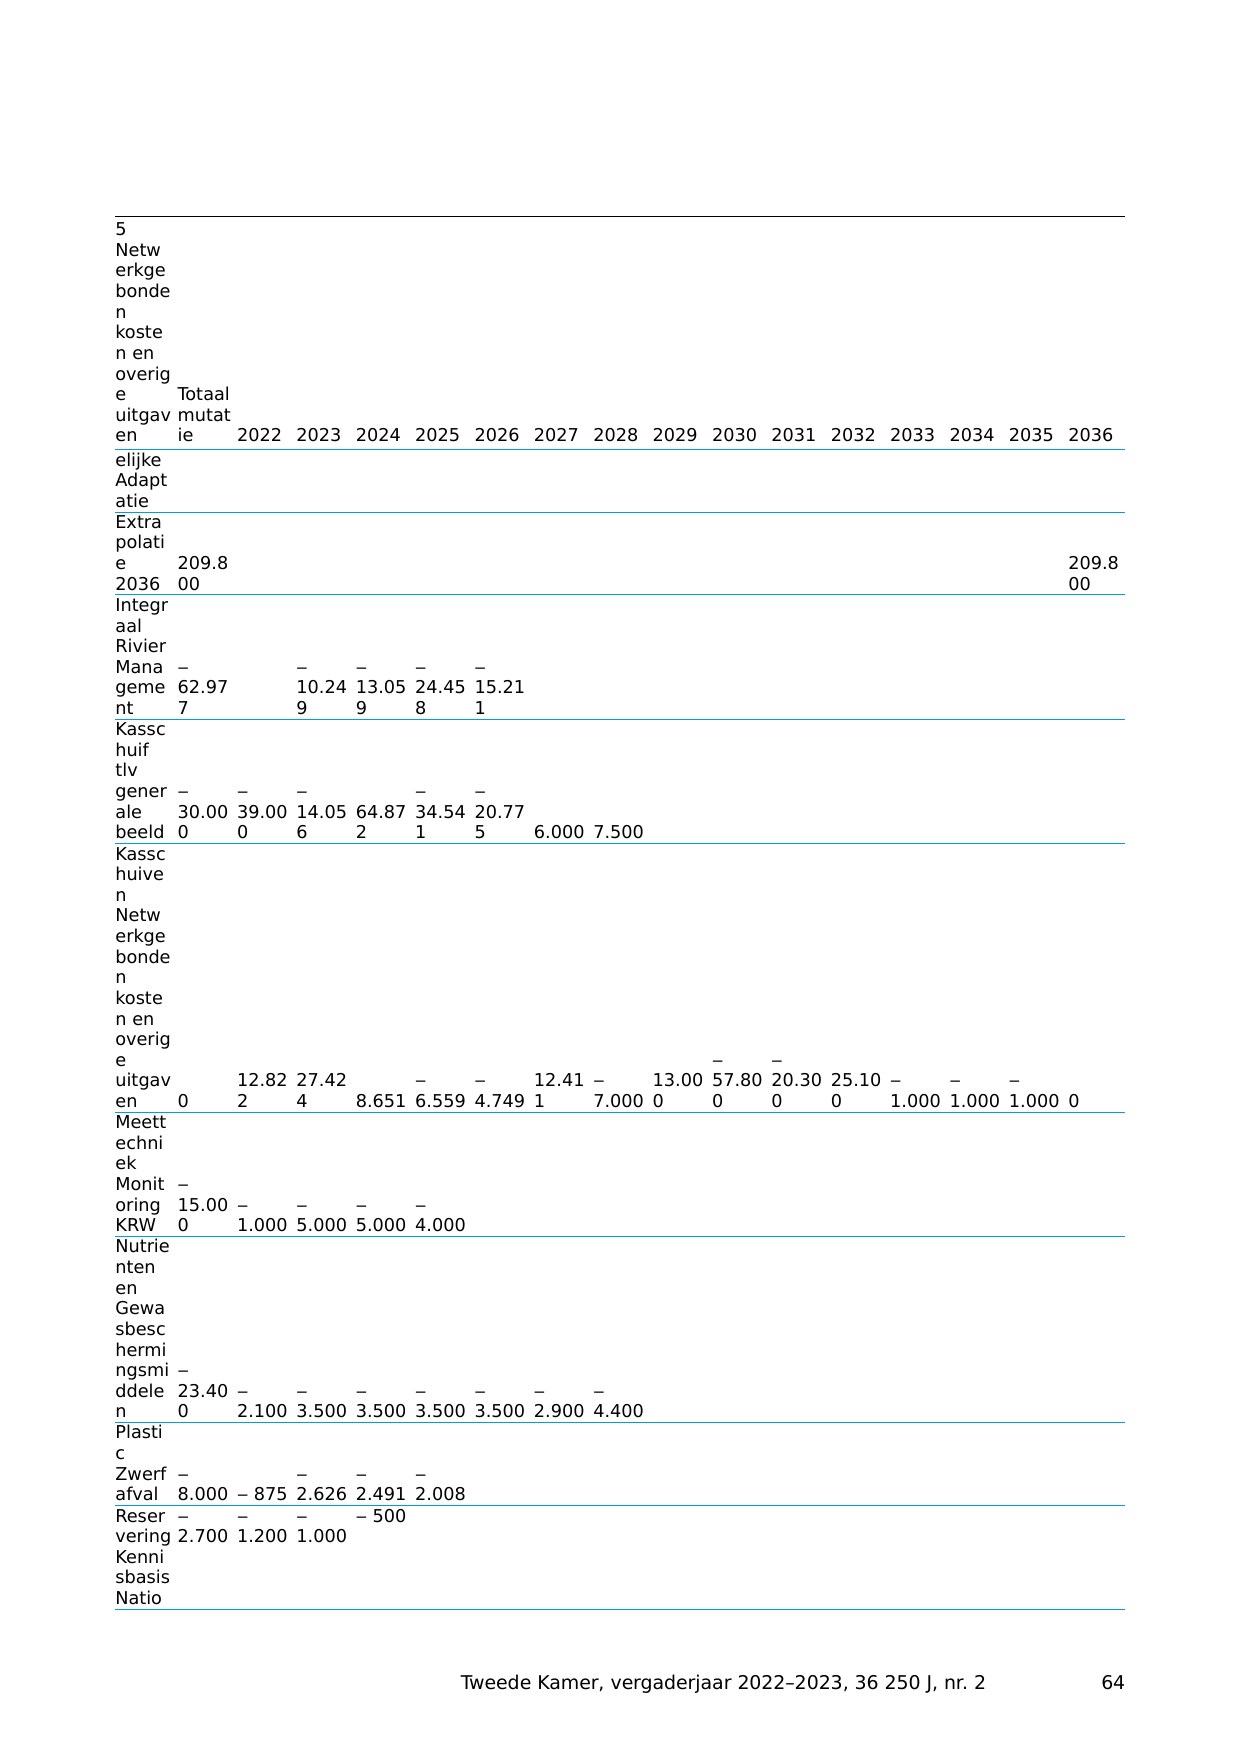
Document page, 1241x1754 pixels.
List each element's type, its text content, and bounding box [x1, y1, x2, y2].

table_cell [887, 1237, 946, 1422]
table_cell ‒ 30.000 [175, 720, 234, 843]
table_cell [590, 1506, 649, 1609]
table_cell [1065, 1506, 1125, 1609]
table_cell 2026 [471, 217, 531, 449]
table_cell 2027 [531, 217, 590, 449]
table_cell ‒ 2.626 [293, 1423, 353, 1505]
table_cell ‒ 23.400 [175, 1237, 234, 1422]
table_cell 2034 [946, 217, 1006, 449]
table_cell [946, 1506, 1006, 1609]
table_cell ‒ 3.500 [353, 1237, 412, 1422]
table_cell [828, 1113, 887, 1236]
table_cell Integraal Rivier Management [115, 595, 174, 719]
table_cell [768, 595, 828, 719]
table_cell Kasschuiven Netwerkgebonden kosten en overige uitgaven [115, 844, 174, 1112]
table_cell ‒ 2.700 [175, 1506, 234, 1609]
table_cell [590, 595, 649, 719]
table_cell [828, 1237, 887, 1422]
table_cell [353, 513, 412, 594]
table_cell [590, 450, 649, 511]
table_cell Reservering Kennisbasis Natio [115, 1506, 174, 1609]
table_cell ‒ 1.000 [293, 1506, 353, 1609]
table_cell [946, 1113, 1006, 1236]
table_cell 5 Netwerkgebonden kosten en overige uitgaven [115, 217, 174, 449]
table_cell [531, 1506, 590, 1609]
table_cell [234, 513, 293, 594]
table_cell [1006, 1237, 1065, 1422]
table_cell [768, 1237, 828, 1422]
table_cell 12.411 [531, 844, 590, 1112]
table_cell 0 [175, 844, 234, 1112]
table_cell [887, 1423, 946, 1505]
table_cell [1006, 513, 1065, 594]
table_cell ‒ 3.500 [471, 1237, 531, 1422]
table_cell [709, 1423, 768, 1505]
table_cell [1065, 595, 1125, 719]
table_cell [709, 450, 768, 511]
table_cell [946, 1237, 1006, 1422]
table_cell [828, 1423, 887, 1505]
table_cell ‒ 13.059 [353, 595, 412, 719]
table_cell [1006, 1423, 1065, 1505]
table_cell [828, 720, 887, 843]
table_cell [828, 1506, 887, 1609]
table_cell ‒ 20.775 [471, 720, 531, 843]
table_cell ‒ 15.211 [471, 595, 531, 719]
table_cell [650, 1423, 709, 1505]
table_cell [887, 450, 946, 511]
table_cell [946, 513, 1006, 594]
table_cell 7.500 [590, 720, 649, 843]
table_cell [828, 513, 887, 594]
table_cell [531, 1423, 590, 1505]
table_cell [768, 1506, 828, 1609]
table_cell [1065, 1113, 1125, 1236]
table_cell ‒ 7.000 [590, 844, 649, 1112]
table_cell [828, 595, 887, 719]
table_cell [650, 450, 709, 511]
table_cell [887, 720, 946, 843]
table_cell ‒ 2.900 [531, 1237, 590, 1422]
table_cell ‒ 3.500 [412, 1237, 471, 1422]
table_cell [946, 450, 1006, 511]
table_cell 2031 [768, 217, 828, 449]
table_cell 8.651 [353, 844, 412, 1112]
table_cell [1065, 450, 1125, 511]
table_cell ‒ 20.300 [768, 844, 828, 1112]
table_cell [590, 1113, 649, 1236]
table_cell Totaal mutatie [175, 217, 234, 449]
table_cell [650, 513, 709, 594]
table_cell [471, 1506, 531, 1609]
table_cell 209.800 [175, 513, 234, 594]
table_cell [531, 1113, 590, 1236]
table_cell ‒ 4.749 [471, 844, 531, 1112]
table_cell ‒ 5.000 [293, 1113, 353, 1236]
table_cell [1006, 720, 1065, 843]
table_cell ‒ 2.100 [234, 1237, 293, 1422]
table_cell ‒ 14.056 [293, 720, 353, 843]
table_cell Meettechniek Monitoring KRW [115, 1113, 174, 1236]
table_cell [1006, 1506, 1065, 1609]
table_cell [887, 1113, 946, 1236]
table_cell 2033 [887, 217, 946, 449]
table_cell ‒ 2.491 [353, 1423, 412, 1505]
table_cell ‒ 15.000 [175, 1113, 234, 1236]
table_cell 2022 [234, 217, 293, 449]
table_cell 2035 [1006, 217, 1065, 449]
table_cell 64.872 [353, 720, 412, 843]
table_cell [175, 450, 234, 511]
table_header Tabel 14 Artikel 5 Netwerkgebonden kosten en overige uitgaven (bedragen x € 1.000) [115, 191, 1125, 216]
table_cell [650, 595, 709, 719]
table_cell 12.822 [234, 844, 293, 1112]
table_cell [709, 1237, 768, 1422]
table_cell ‒ 1.000 [946, 844, 1006, 1112]
table_cell [412, 450, 471, 511]
table_cell [650, 1237, 709, 1422]
table_cell 27.424 [293, 844, 353, 1112]
table_cell Nutrienten en Gewasbeschermingsmiddelen [115, 1237, 174, 1422]
table_cell [1006, 450, 1065, 511]
table_cell [1065, 1423, 1125, 1505]
table_cell [650, 1113, 709, 1236]
table_cell ‒ 1.000 [1006, 844, 1065, 1112]
table_cell 6.000 [531, 720, 590, 843]
table_cell elijke Adaptatie [115, 450, 174, 511]
table_cell [293, 513, 353, 594]
table_cell [471, 450, 531, 511]
table_cell [412, 1506, 471, 1609]
table_cell Plastic Zwerfafval [115, 1423, 174, 1505]
table_cell 2036 [1065, 217, 1125, 449]
table_cell [353, 450, 412, 511]
table_cell [768, 1423, 828, 1505]
table_cell [531, 513, 590, 594]
table_cell [709, 720, 768, 843]
table_cell [590, 1423, 649, 1505]
table_cell [768, 720, 828, 843]
table_cell [293, 450, 353, 511]
table_cell [887, 595, 946, 719]
table_cell [1065, 720, 1125, 843]
table_cell ‒ 57.800 [709, 844, 768, 1112]
table_cell 2023 [293, 217, 353, 449]
table_cell [590, 513, 649, 594]
table_cell [234, 595, 293, 719]
table_cell [471, 1113, 531, 1236]
table_cell 2028 [590, 217, 649, 449]
table_cell ‒ 875 [234, 1423, 293, 1505]
table_cell [946, 720, 1006, 843]
table_cell ‒ 1.200 [234, 1506, 293, 1609]
table_cell ‒ 5.000 [353, 1113, 412, 1236]
table_cell 13.000 [650, 844, 709, 1112]
table_cell [471, 1423, 531, 1505]
table_cell ‒ 62.977 [175, 595, 234, 719]
table_cell [709, 595, 768, 719]
table_cell [768, 450, 828, 511]
table_cell [709, 513, 768, 594]
table_cell [709, 1506, 768, 1609]
table_cell Kasschuif tlv generale beeld [115, 720, 174, 843]
table_cell ‒ 10.249 [293, 595, 353, 719]
table_cell [1065, 1237, 1125, 1422]
table_cell ‒ 500 [353, 1506, 412, 1609]
table_cell [828, 450, 887, 511]
table_cell [650, 720, 709, 843]
table_cell [412, 513, 471, 594]
table_cell [1006, 595, 1065, 719]
table_cell [887, 513, 946, 594]
table_cell [650, 1506, 709, 1609]
table_cell ‒ 1.000 [234, 1113, 293, 1236]
table_cell ‒ 1.000 [887, 844, 946, 1112]
table_cell [234, 450, 293, 511]
table_cell 2025 [412, 217, 471, 449]
table_cell [709, 1113, 768, 1236]
table_cell ‒ 3.500 [293, 1237, 353, 1422]
table_cell 2030 [709, 217, 768, 449]
table_cell 209.800 [1065, 513, 1125, 594]
table_cell [768, 1113, 828, 1236]
table_cell [1006, 1113, 1065, 1236]
table_cell [887, 1506, 946, 1609]
table_cell Extrapolatie 2036 [115, 513, 174, 594]
table_cell ‒ 39.000 [234, 720, 293, 843]
table_cell 25.100 [828, 844, 887, 1112]
table_cell [946, 1423, 1006, 1505]
table_cell ‒ 4.400 [590, 1237, 649, 1422]
table_cell ‒ 4.000 [412, 1113, 471, 1236]
table_cell 0 [1065, 844, 1125, 1112]
table_cell 2024 [353, 217, 412, 449]
table_cell ‒ 2.008 [412, 1423, 471, 1505]
table_cell [471, 513, 531, 594]
table_cell ‒ 6.559 [412, 844, 471, 1112]
table_cell ‒ 24.458 [412, 595, 471, 719]
table_cell [531, 595, 590, 719]
table_cell [768, 513, 828, 594]
table_cell ‒ 8.000 [175, 1423, 234, 1505]
table_cell [946, 595, 1006, 719]
table_cell 2032 [828, 217, 887, 449]
table_cell 2029 [650, 217, 709, 449]
table_cell [531, 450, 590, 511]
table_cell ‒ 34.541 [412, 720, 471, 843]
